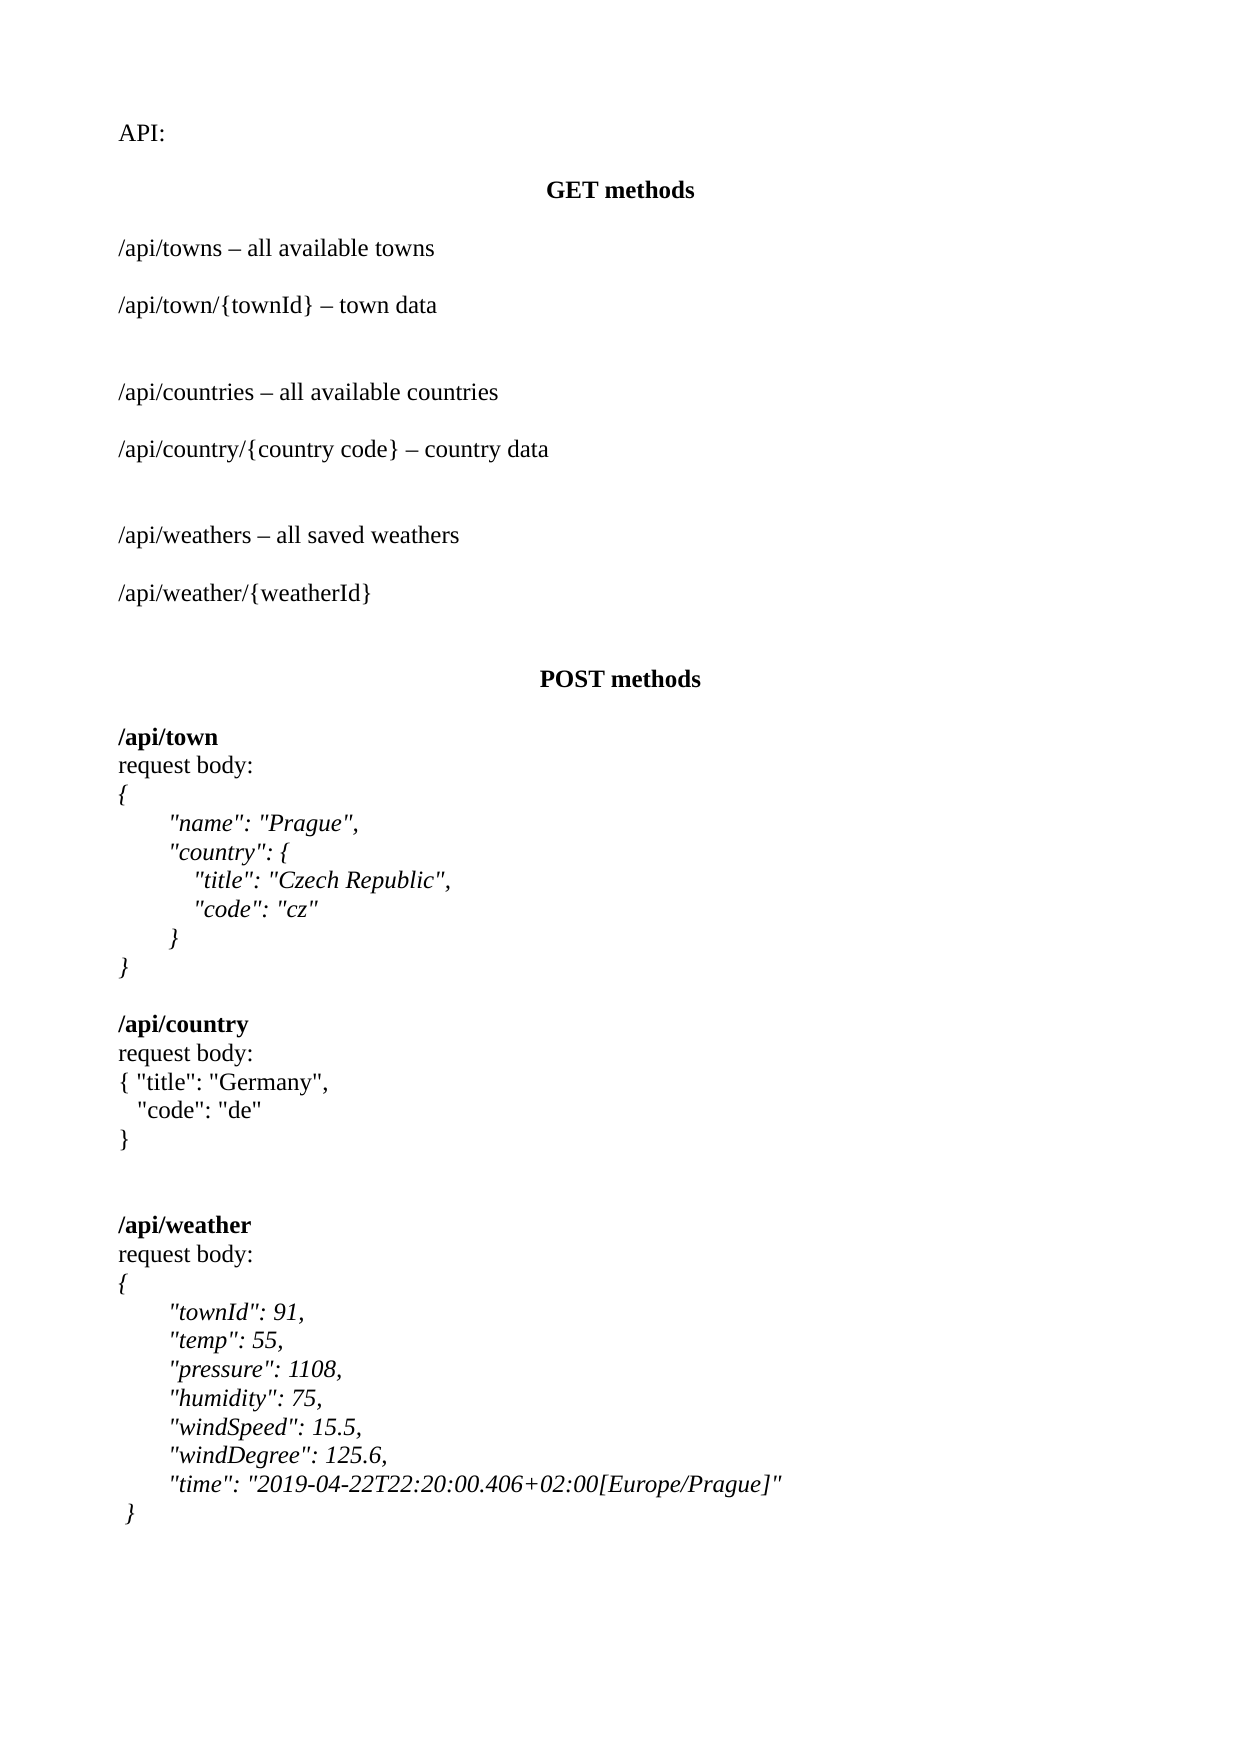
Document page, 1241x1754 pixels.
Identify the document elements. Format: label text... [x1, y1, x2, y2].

text } [118, 1498, 1122, 1527]
text { [118, 779, 1122, 808]
text /api/town [118, 722, 1122, 751]
text "country": { [118, 837, 1122, 866]
text "name": "Prague", [118, 808, 1122, 837]
text "townId": 91, [118, 1297, 1122, 1326]
text /api/country/{country code} – country data [118, 434, 1122, 463]
text POST methods [118, 664, 1122, 693]
text /api/country [118, 1009, 1122, 1038]
text request body: [118, 1038, 1122, 1067]
text API: [118, 118, 1122, 147]
text } [118, 1124, 1122, 1153]
text GET methods [118, 176, 1122, 204]
text "windSpeed": 15.5, [118, 1412, 1122, 1441]
text /api/towns – all available towns [118, 233, 1122, 262]
text { [118, 1268, 1122, 1297]
text /api/weathers – all saved weathers [118, 521, 1122, 549]
text request body: [118, 751, 1122, 779]
text /api/weather/{weatherId} [118, 578, 1122, 607]
text "title": "Czech Republic", [118, 866, 1122, 894]
text "code": "de" [118, 1096, 1122, 1124]
text "time": "2019-04-22T22:20:00.406+02:00[Europe/Prague]" [118, 1469, 1122, 1498]
text "pressure": 1108, [118, 1354, 1122, 1383]
text "humidity": 75, [118, 1383, 1122, 1412]
text /api/weather [118, 1211, 1122, 1239]
text } [118, 923, 1122, 952]
text "code": "cz" [118, 894, 1122, 923]
text request body: [118, 1239, 1122, 1268]
text "temp": 55, [118, 1326, 1122, 1354]
text { "title": "Germany", [118, 1067, 1122, 1096]
text } [118, 952, 1122, 981]
text "windDegree": 125.6, [118, 1441, 1122, 1469]
text /api/countries – all available countries [118, 377, 1122, 406]
text /api/town/{townId} – town data [118, 291, 1122, 319]
